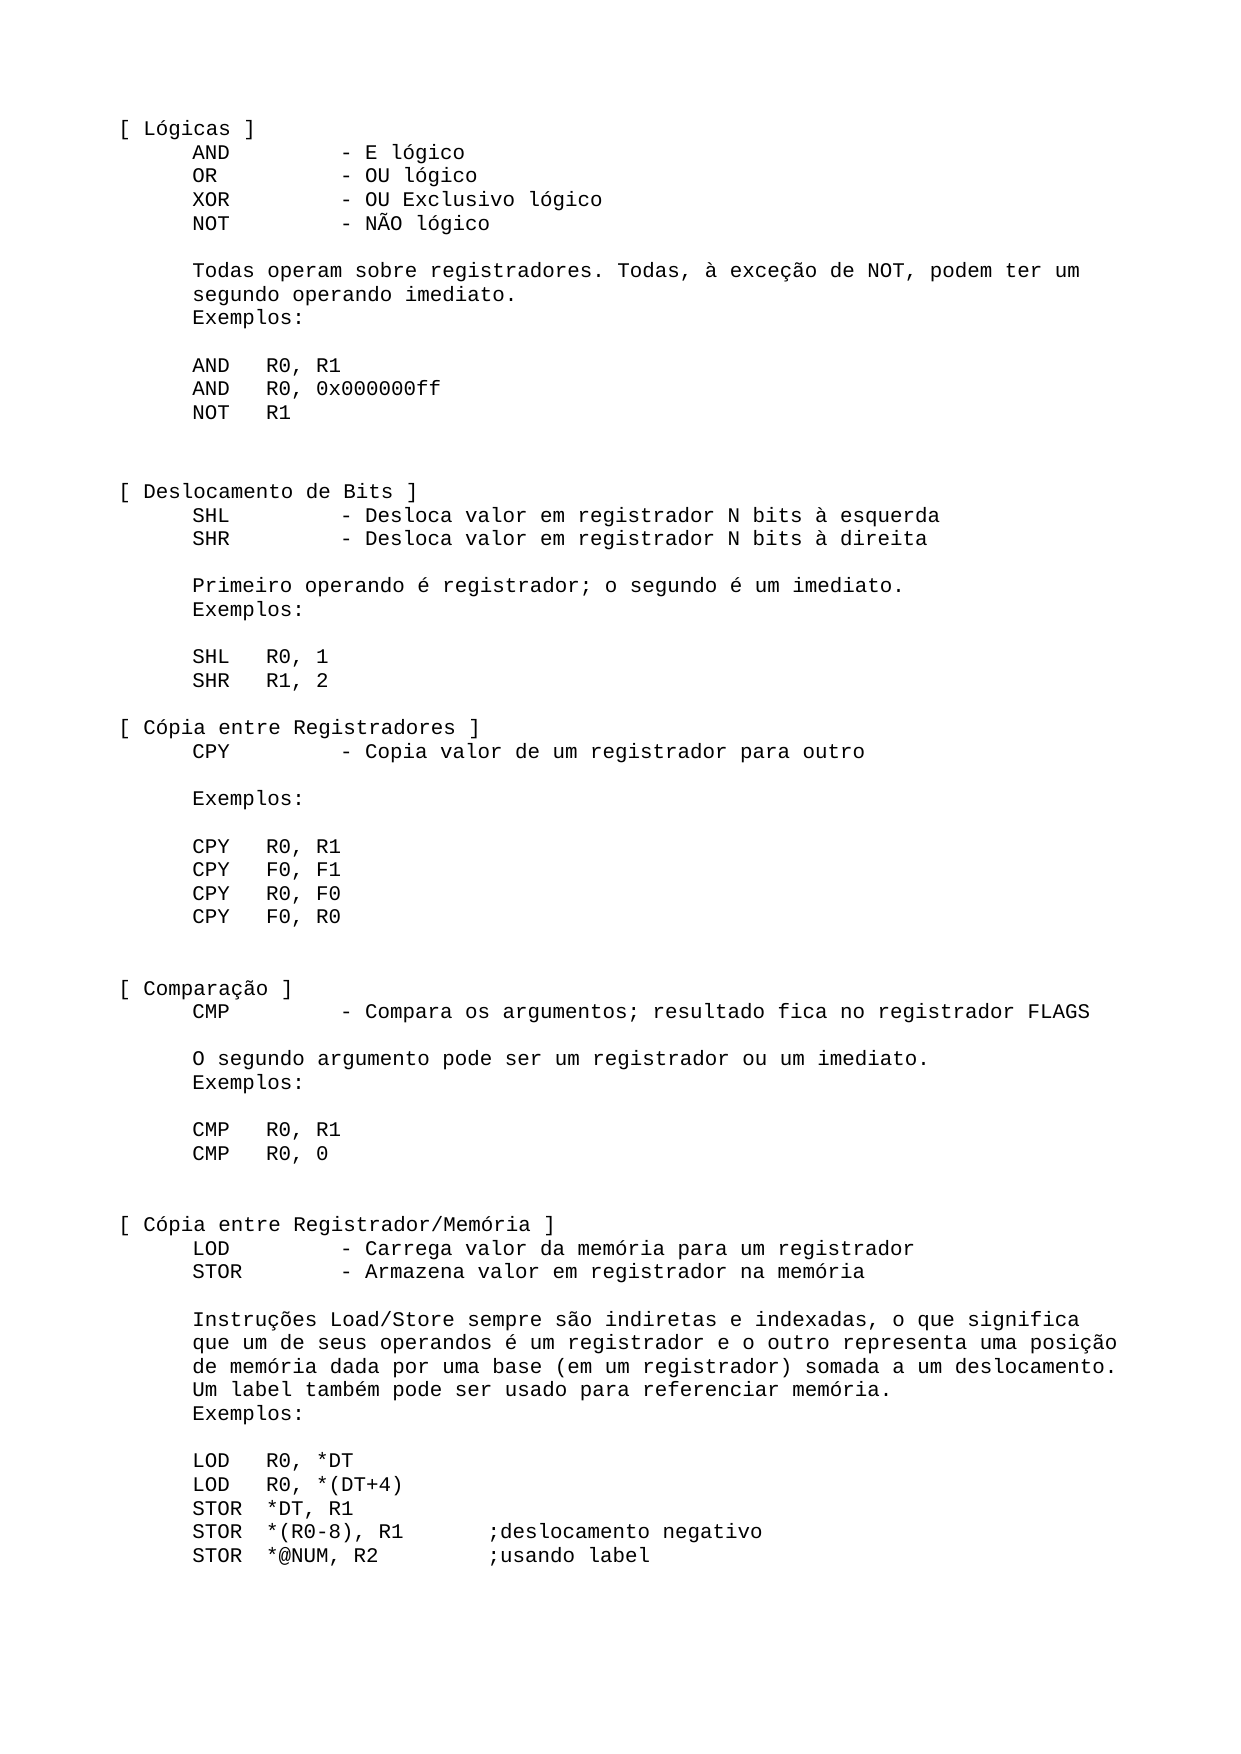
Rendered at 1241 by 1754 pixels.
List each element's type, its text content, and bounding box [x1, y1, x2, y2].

text STOR *@NUM, R2 ;usando label [118, 1545, 1122, 1569]
text [ Cópia entre Registrador/Memória ] [118, 1214, 1122, 1238]
text Exemplos: [118, 1072, 1122, 1096]
text CMP R0, 0 [118, 1143, 1122, 1167]
text CPY R0, F0 [118, 883, 1122, 907]
text CMP - Compara os argumentos; resultado fica no registrador FLAGS [118, 1001, 1122, 1025]
text Todas operam sobre registradores. Todas, à exceção de NOT, podem ter um segundo operando imediato. [118, 260, 1122, 307]
text CPY F0, R0 [118, 907, 1122, 930]
text CPY R0, R1 [118, 836, 1122, 859]
text SHR - Desloca valor em registrador N bits à direita [118, 528, 1122, 552]
text [ Cópia entre Registradores ] [118, 717, 1122, 741]
text STOR - Armazena valor em registrador na memória [118, 1261, 1122, 1285]
text LOD R0, *(DT+4) [118, 1474, 1122, 1498]
text CPY F0, F1 [118, 859, 1122, 883]
text STOR *DT, R1 [118, 1498, 1122, 1521]
text Exemplos: [118, 1403, 1122, 1427]
text LOD R0, *DT [118, 1450, 1122, 1474]
text XOR - OU Exclusivo lógico [118, 189, 1122, 213]
text [ Lógicas ] [118, 118, 1122, 142]
text CPY - Copia valor de um registrador para outro [118, 741, 1122, 765]
text Exemplos: [118, 307, 1122, 331]
text Primeiro operando é registrador; o segundo é um imediato. [118, 576, 1122, 599]
text Exemplos: [118, 788, 1122, 812]
text SHR R1, 2 [118, 670, 1122, 694]
text [ Deslocamento de Bits ] [118, 481, 1122, 504]
text Instruções Load/Store sempre são indiretas e indexadas, o que significa que um de seus operandos é um registrador e o outro representa uma posição de memória dada por uma base (em um registrador) somada a um deslocamento. [118, 1308, 1122, 1379]
text O segundo argumento pode ser um registrador ou um imediato. [118, 1048, 1122, 1072]
text SHL R0, 1 [118, 646, 1122, 670]
text Um label também pode ser usado para referenciar memória. [118, 1379, 1122, 1403]
text LOD - Carrega valor da memória para um registrador [118, 1238, 1122, 1261]
text CMP R0, R1 [118, 1119, 1122, 1143]
text [ Comparação ] [118, 977, 1122, 1001]
text SHL - Desloca valor em registrador N bits à esquerda [118, 504, 1122, 528]
text NOT R1 [118, 402, 1122, 426]
text NOT - NÃO lógico [118, 213, 1122, 236]
text Exemplos: [118, 599, 1122, 623]
text AND R0, R1 [118, 354, 1122, 378]
text OR - OU lógico [118, 165, 1122, 189]
text AND R0, 0x000000ff [118, 378, 1122, 402]
text AND - E lógico [118, 142, 1122, 165]
text STOR *(R0-8), R1 ;deslocamento negativo [118, 1521, 1122, 1545]
